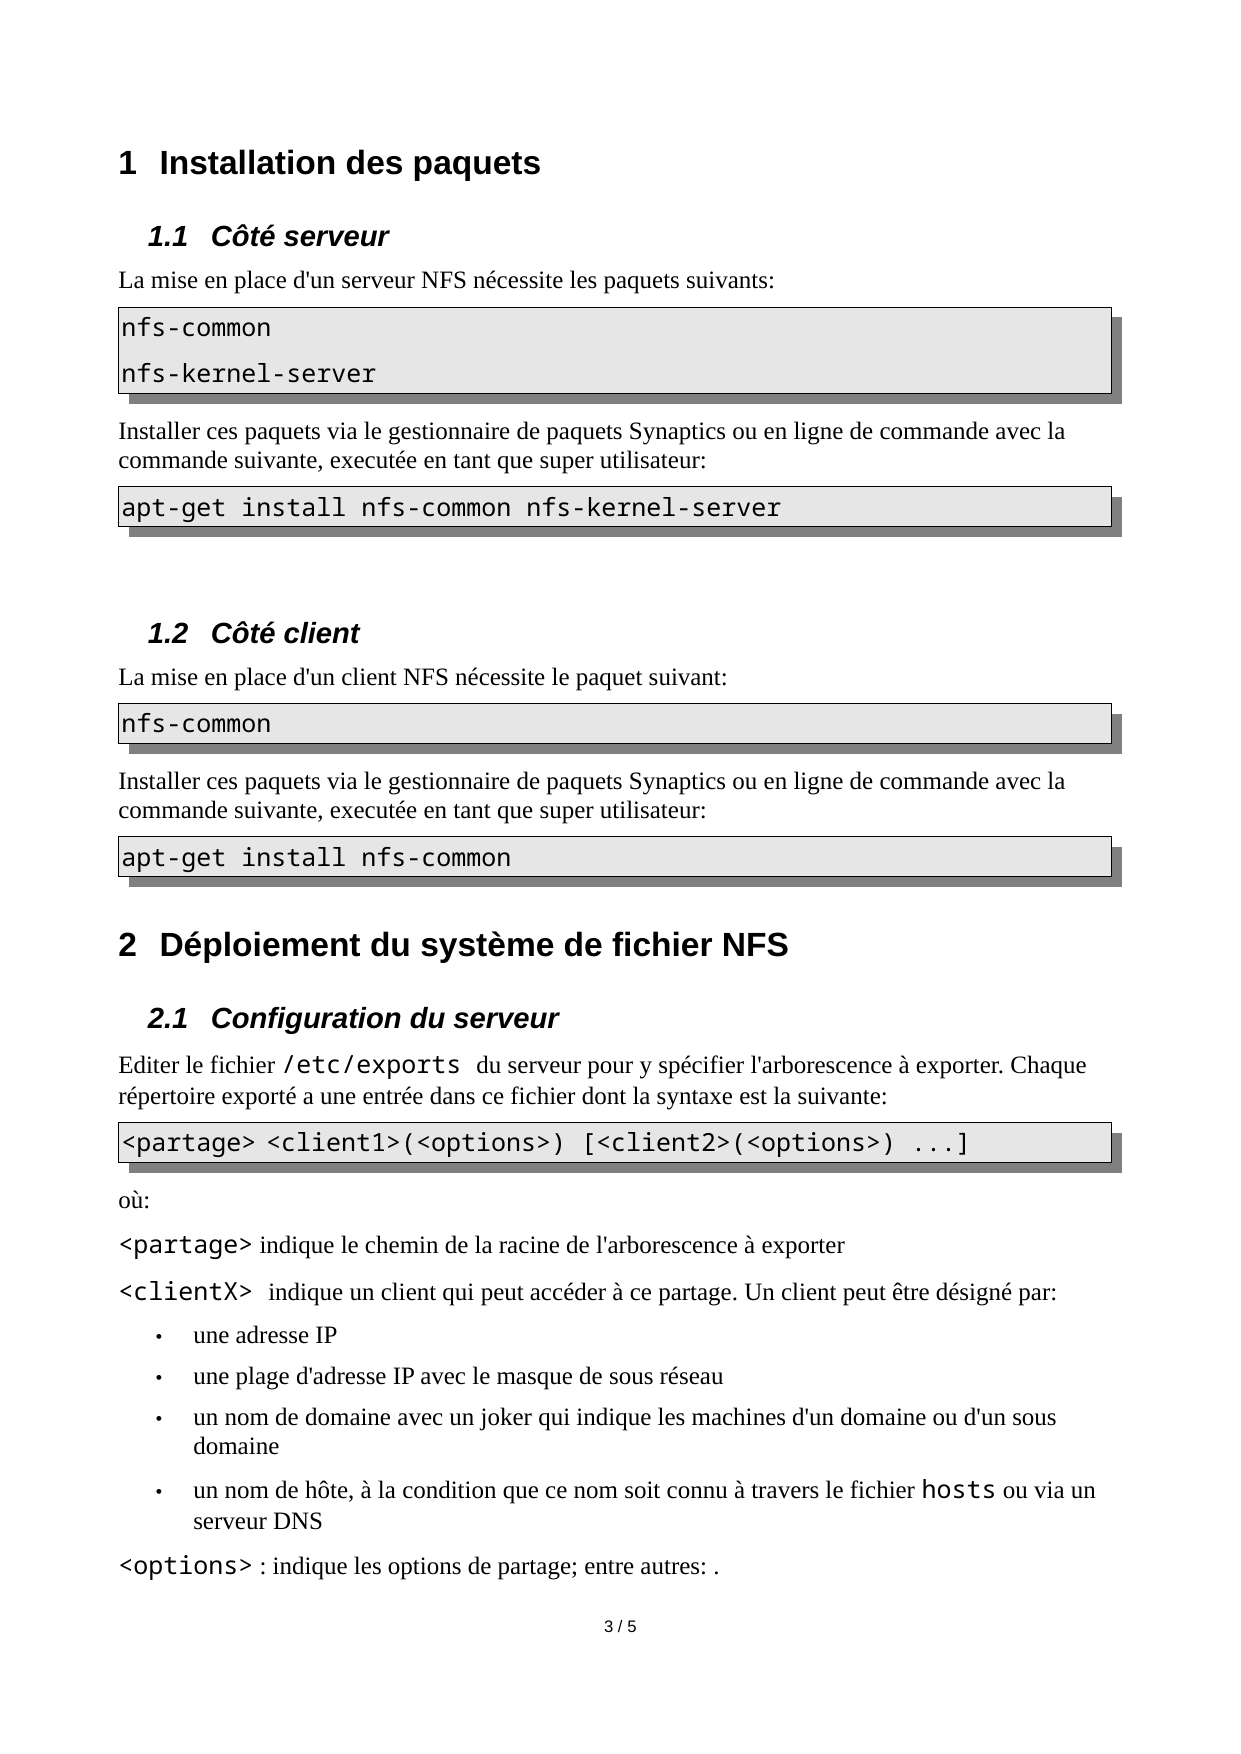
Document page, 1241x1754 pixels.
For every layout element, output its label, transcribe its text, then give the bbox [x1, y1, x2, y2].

text Installer ces paquets via le gestionnaire de paquets Synaptics ou en ligne de commande avec la commande suivante, executée en tant que super utilisateur: [118, 766, 1122, 824]
subtitle Déploiement du système de fichier NFS [118, 924, 1122, 963]
text nfs-kernel-server [119, 353, 1111, 393]
text <clientX> indique un client qui peut accéder à ce partage. Un client peut être désigné par: [118, 1273, 1122, 1307]
text apt-get install nfs-common [119, 837, 1111, 876]
text où: [118, 1185, 1122, 1214]
subtitle Côté serveur [148, 219, 1122, 253]
list un nom de hôte, à la condition que ce nom soit connu à travers le fichier hosts ou via un serveur DNS [156, 1472, 1122, 1535]
text apt-get install nfs-common nfs-kernel-server [119, 487, 1111, 526]
text nfs-common [119, 704, 1111, 743]
subtitle Configuration du serveur [148, 1001, 1122, 1034]
text <partage> indique le chemin de la racine de l'arborescence à exporter [118, 1227, 1122, 1261]
text Installer ces paquets via le gestionnaire de paquets Synaptics ou en ligne de commande avec la commande suivante, executée en tant que super utilisateur: [118, 416, 1122, 474]
text La mise en place d'un serveur NFS nécessite les paquets suivants: [118, 265, 1122, 294]
text <partage> <client1>(<options>) [<client2>(<options>) ...] [119, 1123, 1111, 1162]
list une adresse IP [156, 1320, 1122, 1348]
text nfs-common [119, 308, 1111, 344]
subtitle Côté client [148, 616, 1122, 649]
list une plage d'adresse IP avec le masque de sous réseau [156, 1361, 1122, 1390]
list un nom de domaine avec un joker qui indique les machines d'un domaine ou d'un sous domaine [156, 1402, 1122, 1460]
text Editer le fichier /etc/exports du serveur pour y spécifier l'arborescence à exporter. Chaque répertoire exporté a une entrée dans ce fichier dont la syntaxe est la suivante: [118, 1047, 1122, 1109]
subtitle Installation des paquets [118, 143, 1122, 182]
text <options> : indique les options de partage; entre autres: . [118, 1547, 1122, 1582]
text La mise en place d'un client NFS nécessite le paquet suivant: [118, 662, 1122, 691]
